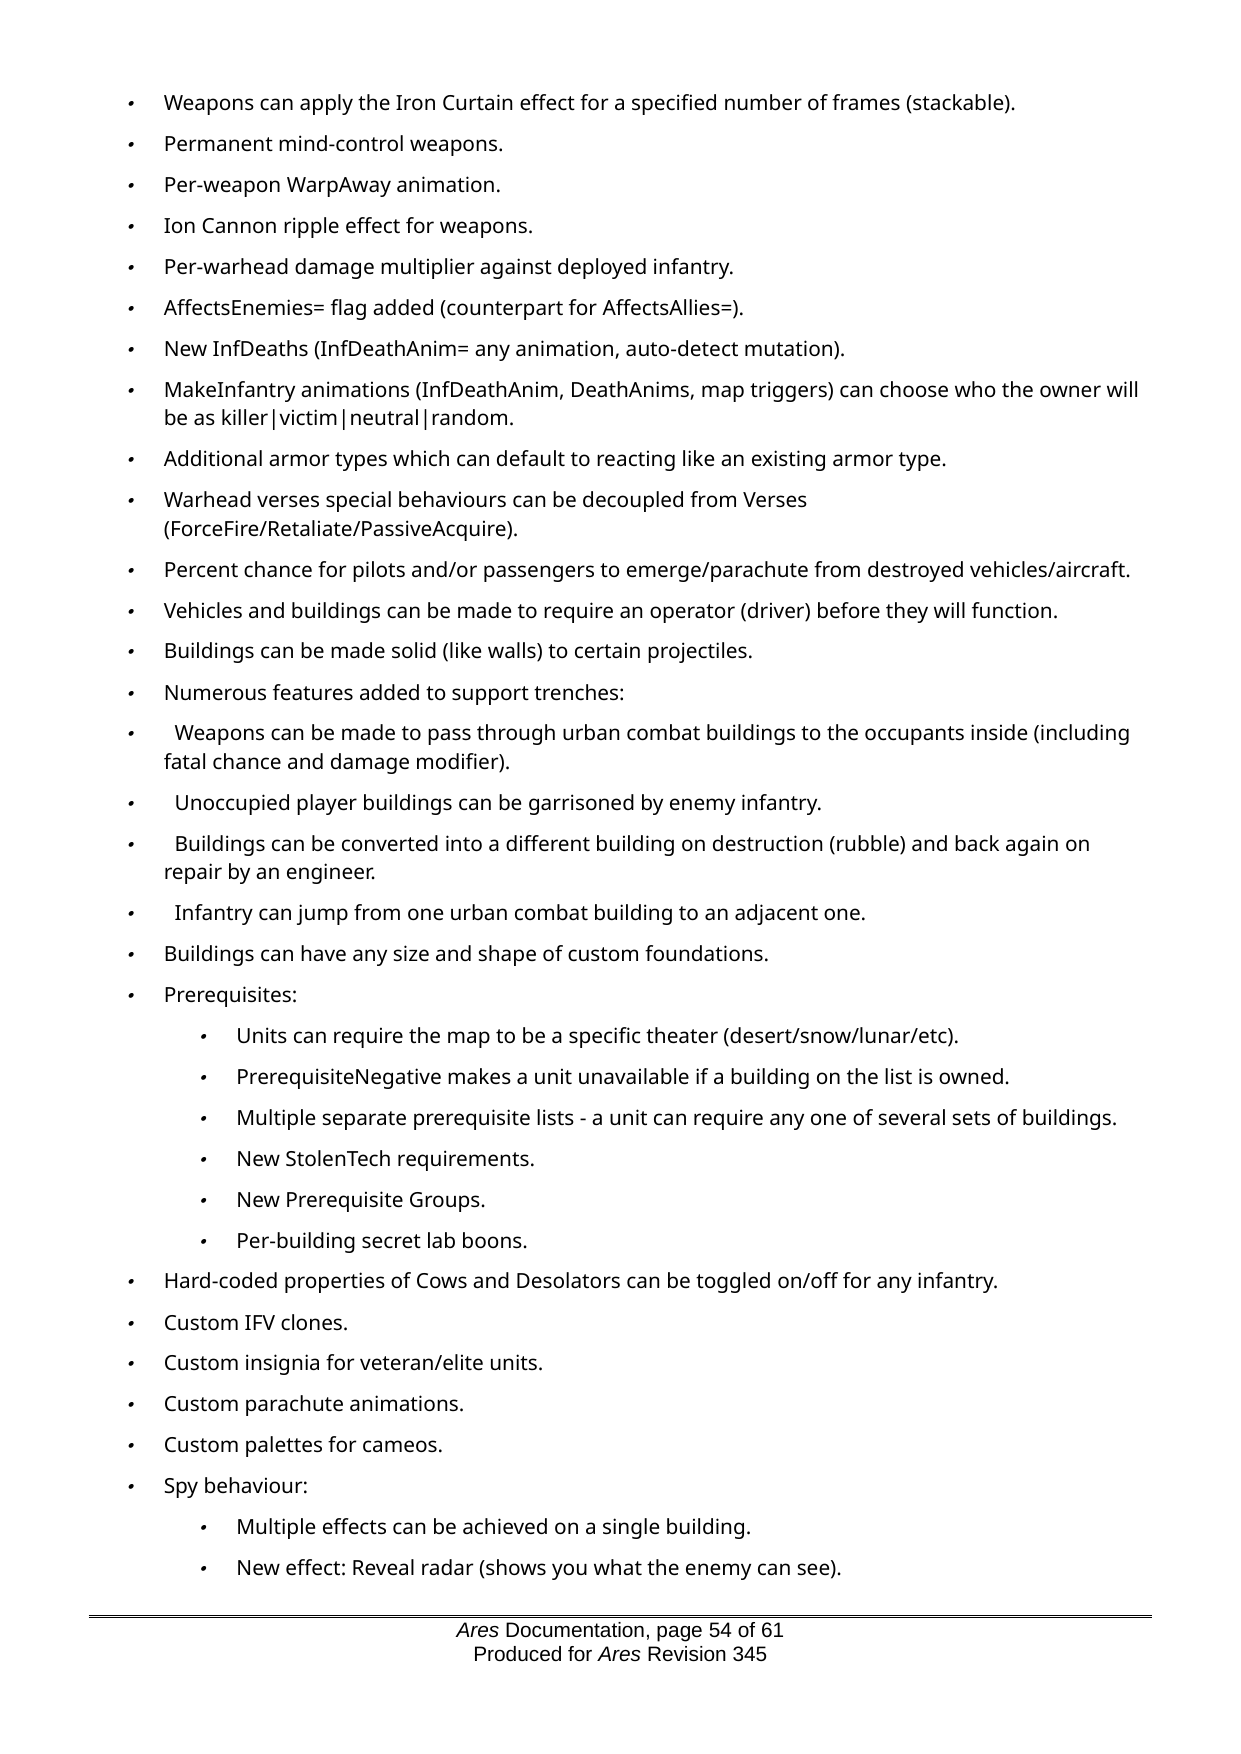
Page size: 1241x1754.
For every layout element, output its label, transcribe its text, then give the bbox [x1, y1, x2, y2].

list Unoccupied player buildings can be garrisoned by enemy infantry. [126, 788, 1152, 816]
list New InfDeaths (InfDeathAnim= any animation, auto-detect mutation). [126, 334, 1152, 363]
list Multiple effects can be achieved on a single building. [199, 1512, 1152, 1541]
list Per-weapon WarpAway animation. [126, 170, 1152, 199]
list Vehicles and buildings can be made to require an operator (driver) before they will function. [126, 596, 1152, 624]
list Weapons can apply the Iron Curtain effect for a specified number of frames (stackable). [126, 88, 1152, 117]
list Units can require the map to be a specific theater (desert/snow/lunar/etc). [199, 1021, 1152, 1049]
list Buildings can be converted into a different building on destruction (rubble) and back again on repair by an engineer. [126, 829, 1152, 886]
list PrerequisiteNegative makes a unit unavailable if a building on the list is owned. [199, 1062, 1152, 1090]
list Permanent mind-control weapons. [126, 129, 1152, 158]
list Infantry can jump from one urban combat building to an adjacent one. [126, 898, 1152, 927]
list Ion Cannon ripple effect for weapons. [126, 211, 1152, 240]
list Custom parachute animations. [126, 1389, 1152, 1418]
list AffectsEnemies= flag added (counterpart for AffectsAllies=). [126, 293, 1152, 322]
list Percent chance for pilots and/or passengers to emerge/parachute from destroyed vehicles/aircraft. [126, 555, 1152, 583]
list Custom insignia for veteran/elite units. [126, 1348, 1152, 1377]
list Per-building secret lab boons. [199, 1226, 1152, 1254]
list Multiple separate prerequisite lists - a unit can require any one of several sets of buildings. [199, 1103, 1152, 1131]
list Custom palettes for cameos. [126, 1430, 1152, 1459]
list Buildings can be made solid (like walls) to certain projectiles. [126, 637, 1152, 665]
list Additional armor types which can default to reacting like an existing armor type. [126, 444, 1152, 473]
list Numerous features added to support trenches: [126, 678, 1152, 706]
list Weapons can be made to pass through urban combat buildings to the occupants inside (including fatal chance and damage modifier). [126, 718, 1152, 775]
list New effect: Reveal radar (shows you what the enemy can see). [199, 1553, 1152, 1582]
list New StolenTech requirements. [199, 1144, 1152, 1172]
list MakeInfantry animations (InfDeathAnim, DeathAnims, map triggers) can choose who the owner will be as killer|victim|neutral|random. [126, 375, 1152, 432]
list Warhead verses special behaviours can be decoupled from Verses (ForceFire/Retaliate/PassiveAcquire). [126, 485, 1152, 542]
list Buildings can have any size and shape of custom foundations. [126, 939, 1152, 968]
list Spy behaviour: [126, 1471, 1152, 1500]
list Custom IFV clones. [126, 1308, 1152, 1336]
list Prerequisites: [126, 980, 1152, 1008]
list Hard-coded properties of Cows and Desolators can be toggled on/off for any infantry. [126, 1267, 1152, 1295]
list New Prerequisite Groups. [199, 1185, 1152, 1213]
list Per-warhead damage multiplier against deployed infantry. [126, 252, 1152, 281]
